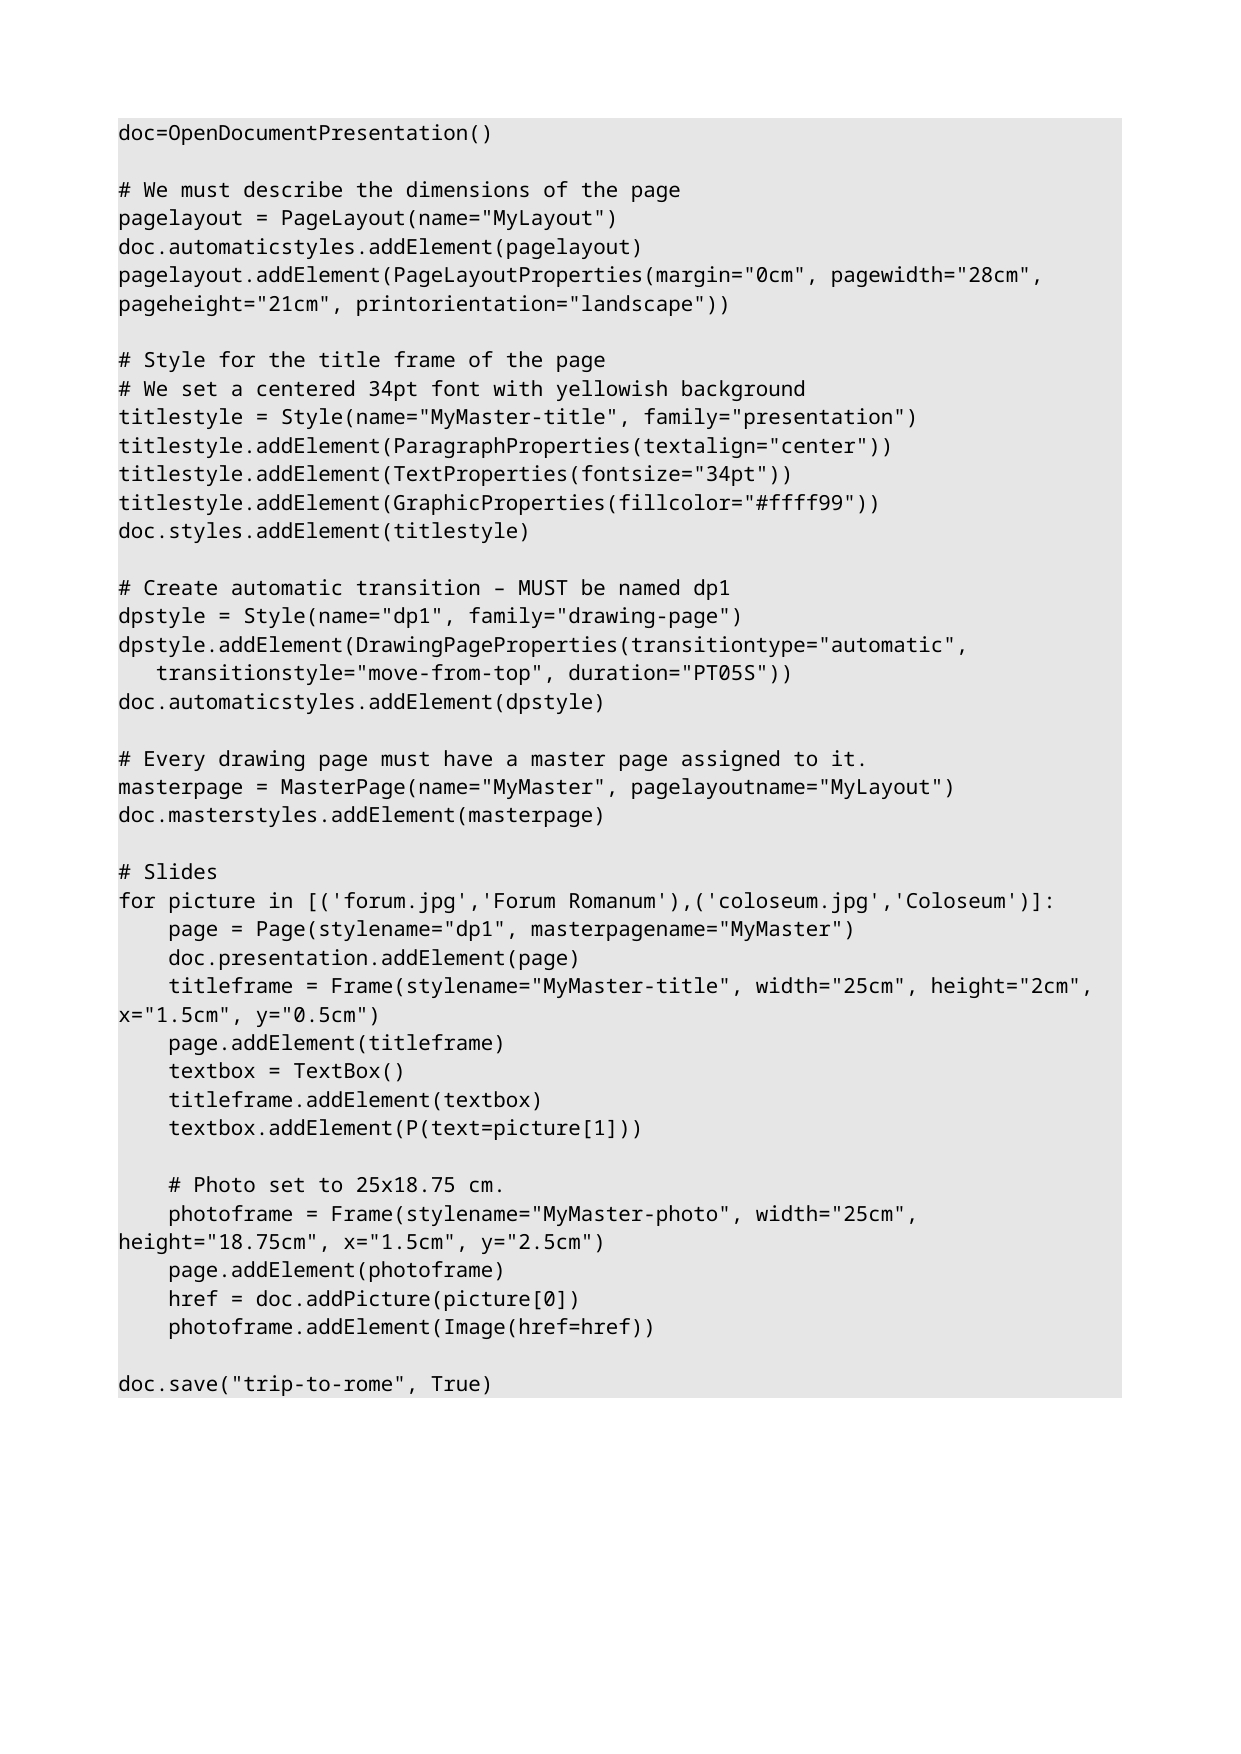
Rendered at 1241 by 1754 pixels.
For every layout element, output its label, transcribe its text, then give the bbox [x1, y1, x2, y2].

text doc.styles.addElement(titlestyle) [118, 516, 1122, 545]
text page.addElement(photoframe) [118, 1256, 1122, 1284]
text titlestyle.addElement(GraphicProperties(fillcolor="#ffff99")) [118, 488, 1122, 516]
text # Photo set to 25x18.75 cm. [118, 1170, 1122, 1199]
text doc.automaticstyles.addElement(dpstyle) [118, 687, 1122, 715]
text titlestyle.addElement(TextProperties(fontsize="34pt")) [118, 459, 1122, 488]
text titlestyle.addElement(ParagraphProperties(textalign="center")) [118, 431, 1122, 459]
text page.addElement(titleframe) [118, 1028, 1122, 1057]
text doc.save("trip-to-rome", True) [118, 1369, 1122, 1398]
text # Every drawing page must have a master page assigned to it. [118, 744, 1122, 772]
text titlestyle = Style(name="MyMaster-title", family="presentation") [118, 402, 1122, 431]
text photoframe = Frame(stylename="MyMaster-photo", width="25cm", height="18.75cm", x="1.5cm", y="2.5cm") [118, 1199, 1122, 1256]
text href = doc.addPicture(picture[0]) [118, 1284, 1122, 1312]
text pagelayout.addElement(PageLayoutProperties(margin="0cm", pagewidth="28cm", pageheight="21cm", printorientation="landscape")) [118, 260, 1122, 317]
text dpstyle = Style(name="dp1", family="drawing-page") [118, 602, 1122, 630]
text titleframe.addElement(textbox) [118, 1085, 1122, 1113]
text doc=OpenDocumentPresentation() [118, 118, 1122, 147]
text dpstyle.addElement(DrawingPageProperties(transitiontype="automatic", [118, 630, 1122, 658]
text pagelayout = PageLayout(name="MyLayout") [118, 203, 1122, 232]
text # We must describe the dimensions of the page [118, 175, 1122, 203]
text # Style for the title frame of the page [118, 346, 1122, 374]
text page = Page(stylename="dp1", masterpagename="MyMaster") [118, 914, 1122, 943]
text transitionstyle="move-from-top", duration="PT05S")) [118, 658, 1122, 687]
text photoframe.addElement(Image(href=href)) [118, 1312, 1122, 1341]
text # Create automatic transition – MUST be named dp1 [118, 573, 1122, 602]
text doc.automaticstyles.addElement(pagelayout) [118, 232, 1122, 260]
text # We set a centered 34pt font with yellowish background [118, 374, 1122, 402]
text # Slides [118, 857, 1122, 886]
text for picture in [('forum.jpg','Forum Romanum'),('coloseum.jpg','Coloseum')]: [118, 886, 1122, 914]
text textbox.addElement(P(text=picture[1])) [118, 1113, 1122, 1142]
text textbox = TextBox() [118, 1057, 1122, 1085]
text masterpage = MasterPage(name="MyMaster", pagelayoutname="MyLayout") [118, 772, 1122, 801]
text doc.presentation.addElement(page) [118, 943, 1122, 971]
text titleframe = Frame(stylename="MyMaster-title", width="25cm", height="2cm", x="1.5cm", y="0.5cm") [118, 971, 1122, 1028]
text doc.masterstyles.addElement(masterpage) [118, 801, 1122, 829]
